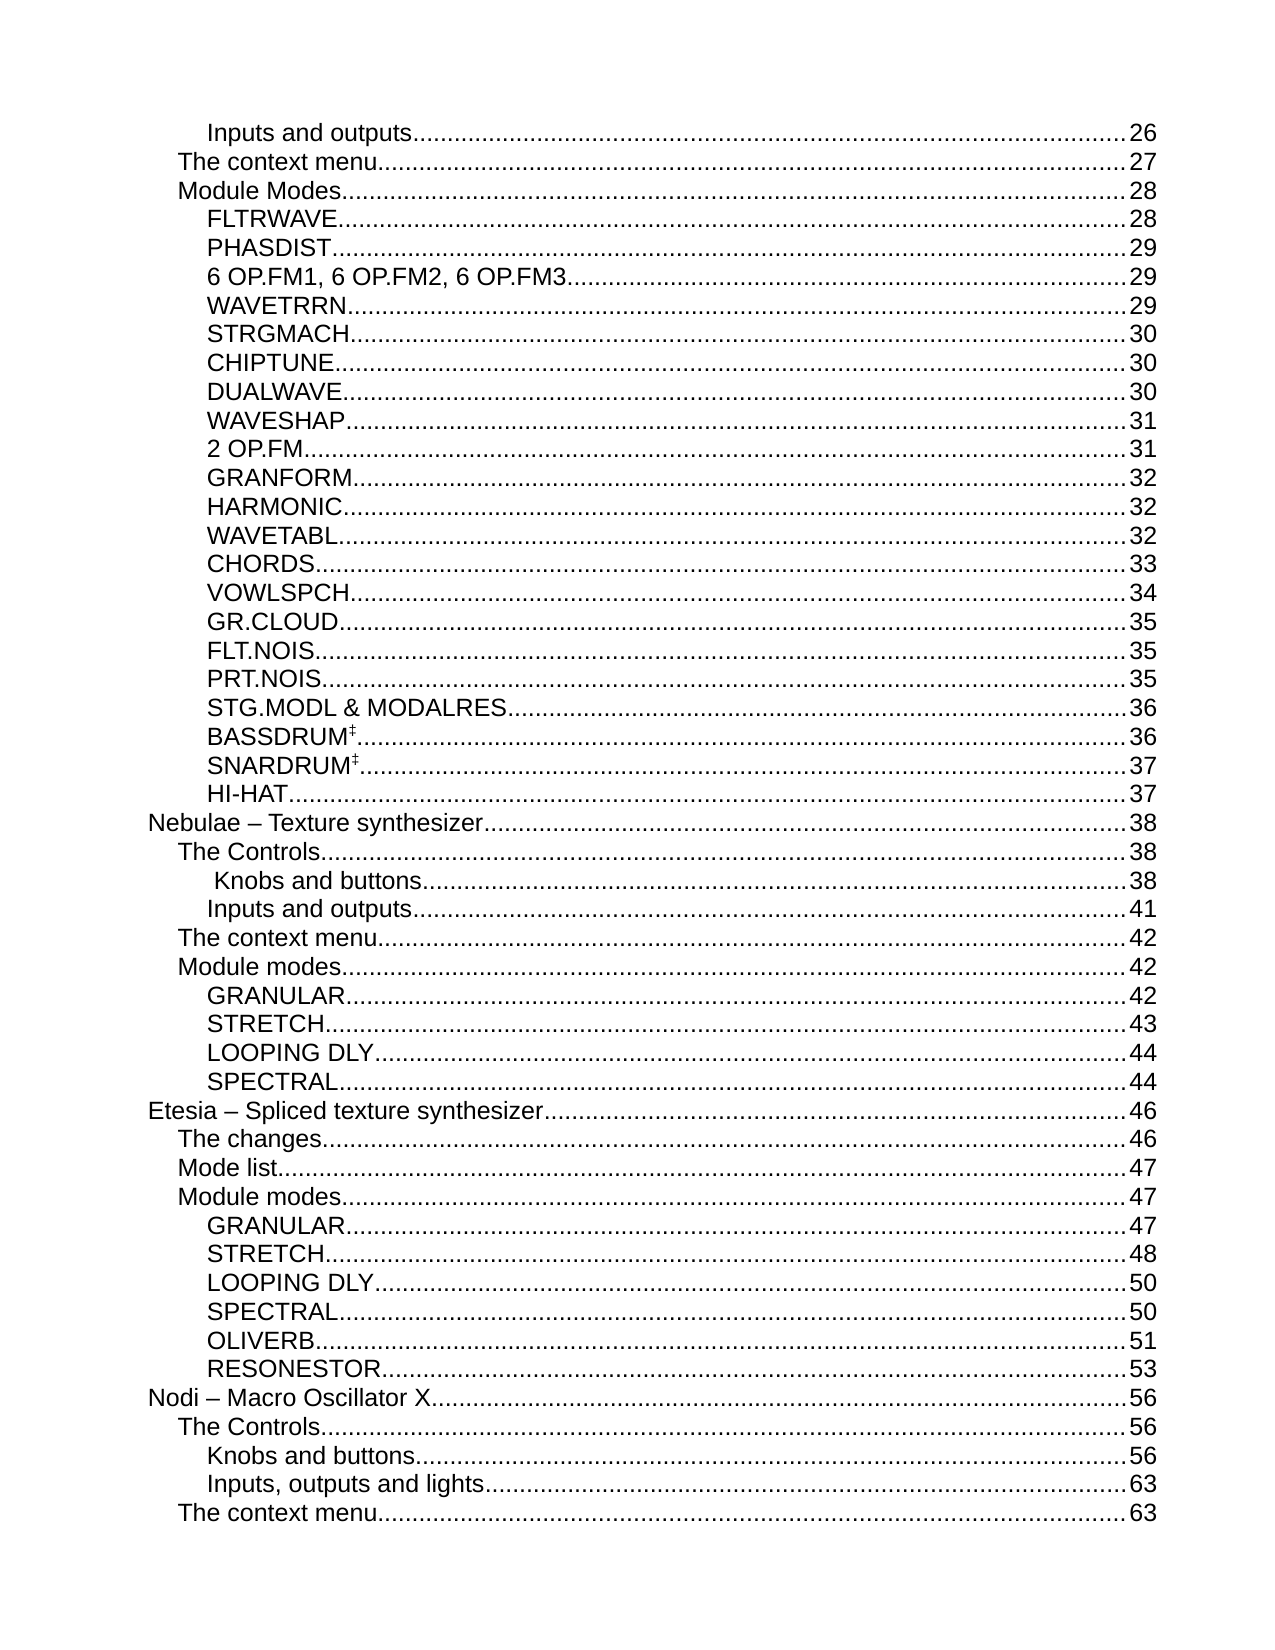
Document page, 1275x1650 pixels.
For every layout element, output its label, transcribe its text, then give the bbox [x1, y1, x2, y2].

text The changes 46 [177, 1124, 1157, 1153]
text LOOPING DLY 50 [207, 1268, 1157, 1297]
text Inputs and outputs 26 [207, 118, 1157, 147]
text OLIVERB 51 [207, 1326, 1157, 1354]
text GR.CLOUD 35 [207, 607, 1157, 636]
text CHIPTUNE 30 [207, 348, 1157, 377]
text 2 OP.FM 31 [207, 434, 1157, 463]
text Etesia – Spliced texture synthesizer 46 [148, 1096, 1157, 1124]
text PHASDIST 29 [207, 233, 1157, 262]
text DUALWAVE 30 [207, 377, 1157, 406]
text STRGMACH 30 [207, 319, 1157, 348]
text The context menu 27 [177, 147, 1157, 176]
text Knobs and buttons 56 [207, 1441, 1157, 1469]
text Mode list 47 [177, 1153, 1157, 1182]
text The context menu 42 [177, 923, 1157, 952]
text LOOPING DLY 44 [207, 1038, 1157, 1067]
text GRANULAR 42 [207, 981, 1157, 1009]
text The context menu 63 [177, 1498, 1157, 1527]
text GRANFORM 32 [207, 463, 1157, 492]
text WAVETRRN 29 [207, 291, 1157, 319]
text RESONESTOR 53 [207, 1354, 1157, 1383]
text Nodi – Macro Oscillator X 56 [148, 1383, 1157, 1412]
text HI-HAT 37 [207, 779, 1157, 808]
text SPECTRAL 50 [207, 1297, 1157, 1326]
text STG.MODL & MODALRES 36 [207, 693, 1157, 722]
text CHORDS 33 [207, 549, 1157, 578]
text WAVETABL 32 [207, 521, 1157, 549]
text GRANULAR 47 [207, 1211, 1157, 1239]
text Inputs, outputs and lights 63 [207, 1469, 1157, 1498]
text FLT.NOIS 35 [207, 636, 1157, 664]
text FLTRWAVE 28 [207, 204, 1157, 233]
text HARMONIC 32 [207, 492, 1157, 521]
text VOWLSPCH 34 [207, 578, 1157, 607]
text Module modes 47 [177, 1182, 1157, 1211]
text STRETCH 43 [207, 1009, 1157, 1038]
text BASSDRUM‡ 36 [207, 722, 1157, 751]
text SPECTRAL 44 [207, 1067, 1157, 1096]
text STRETCH 48 [207, 1239, 1157, 1268]
text WAVESHAP 31 [207, 406, 1157, 434]
text Knobs and buttons 38 [207, 866, 1157, 894]
text PRT.NOIS 35 [207, 664, 1157, 693]
text Inputs and outputs 41 [207, 894, 1157, 923]
text Nebulae – Texture synthesizer 38 [148, 808, 1157, 837]
text The Controls 38 [177, 837, 1157, 866]
text Module modes 42 [177, 952, 1157, 981]
text The Controls 56 [177, 1412, 1157, 1441]
text Module Modes 28 [177, 176, 1157, 204]
text 6 OP.FM1, 6 OP.FM2, 6 OP.FM3 29 [207, 262, 1157, 291]
text SNARDRUM‡ 37 [207, 751, 1157, 779]
